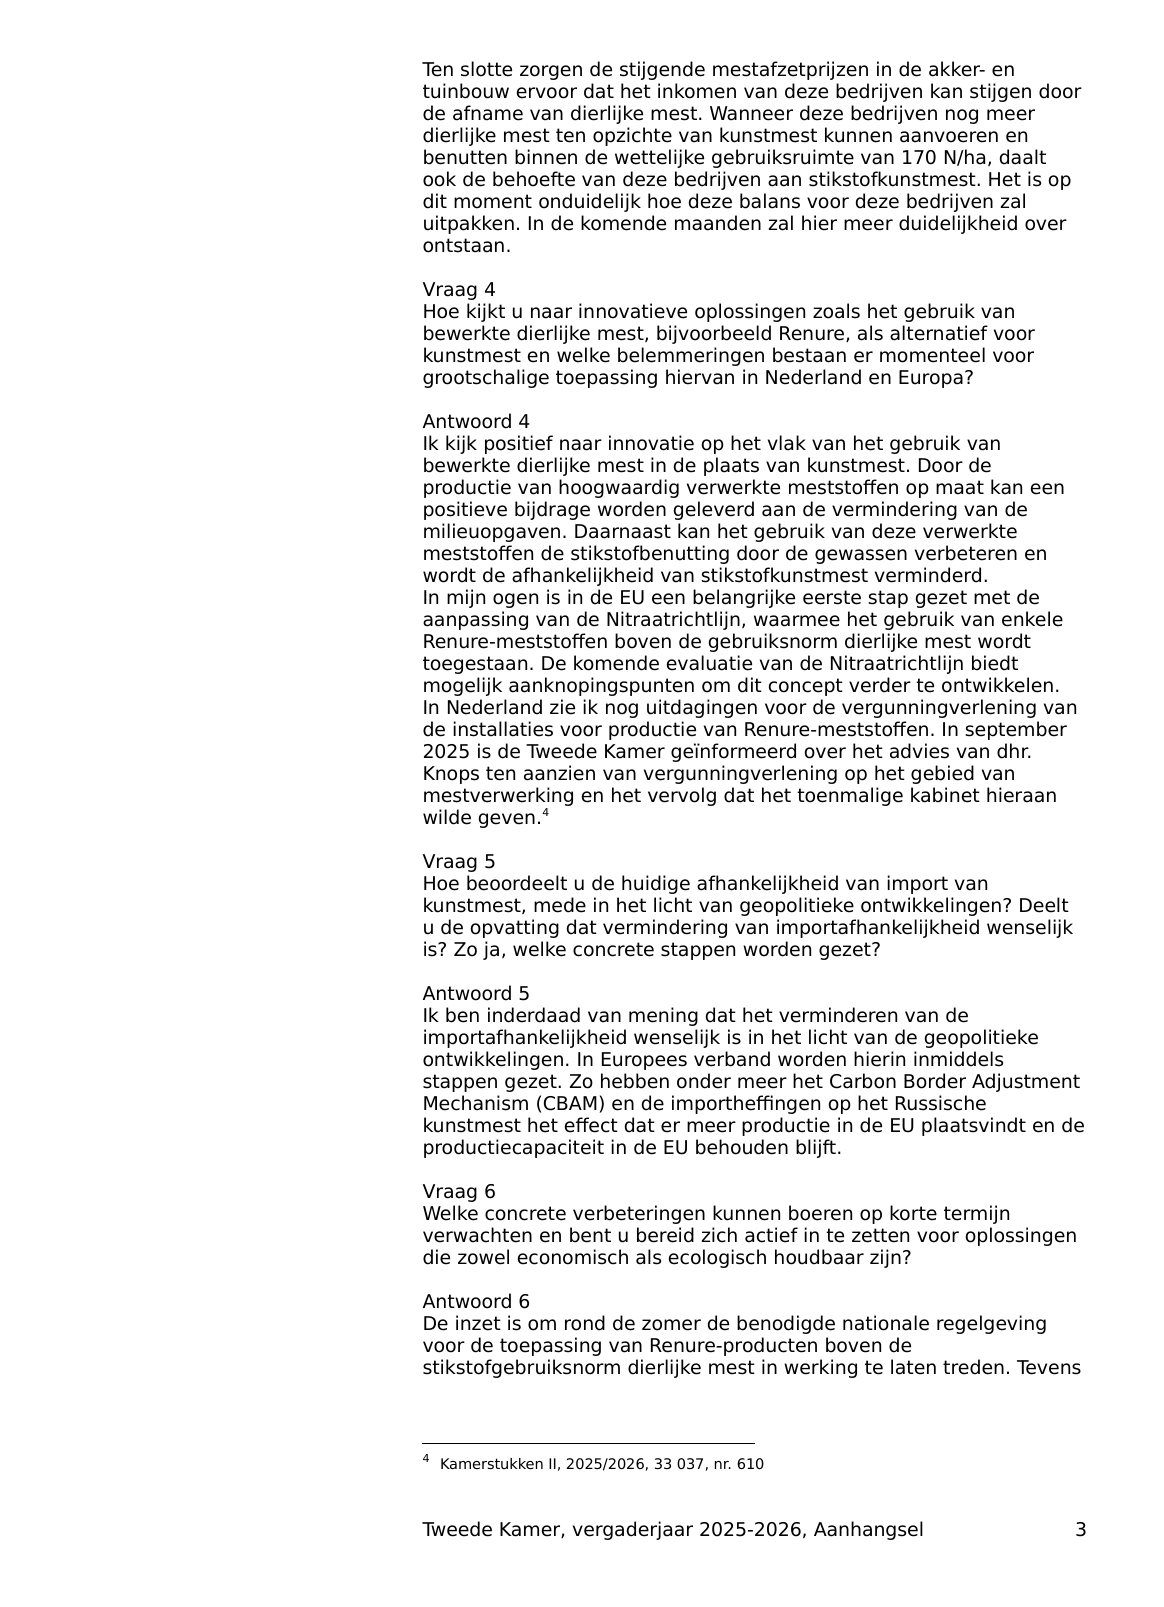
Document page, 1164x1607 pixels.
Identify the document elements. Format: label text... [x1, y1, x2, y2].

text Ik kijk positief naar innovatie op het vlak van het gebruik van bewerkte dierlijke mest in de plaats van kunstmest. Door de productie van hoogwaardig verwerkte meststoffen op maat kan een positieve bijdrage worden geleverd aan de vermindering van de milieuopgaven. Daarnaast kan het gebruik van deze verwerkte meststoffen de stikstofbenutting door de gewassen verbeteren en wordt de afhankelijkheid van stikstofkunstmest verminderd. [422, 433, 1087, 587]
text Vraag 5 [422, 851, 1087, 873]
text Antwoord 6 [422, 1291, 1087, 1313]
text Hoe kijkt u naar innovatieve oplossingen zoals het gebruik van bewerkte dierlijke mest, bijvoorbeeld Renure, als alternatief voor kunstmest en welke belemmeringen bestaan er momenteel voor grootschalige toepassing hiervan in Nederland en Europa? [422, 301, 1087, 389]
text Vraag 6 [422, 1181, 1087, 1203]
text Hoe beoordeelt u de huidige afhankelijkheid van import van kunstmest, mede in het licht van geopolitieke ontwikkelingen? Deelt u de opvatting dat vermindering van importafhankelijkheid wenselijk is? Zo ja, welke concrete stappen worden gezet? [422, 873, 1087, 961]
text Kamerstukken II, 2025/2026, 33 037, nr. 610 [422, 1452, 1087, 1474]
text Vraag 4 [422, 279, 1087, 301]
text Ik ben inderdaad van mening dat het verminderen van de importafhankelijkheid wenselijk is in het licht van de geopolitieke ontwikkelingen. In Europees verband worden hierin inmiddels stappen gezet. Zo hebben onder meer het Carbon Border Adjustment Mechanism (CBAM) en de importheffingen op het Russische kunstmest het effect dat er meer productie in de EU plaatsvindt en de productiecapaciteit in de EU behouden blijft. [422, 1005, 1087, 1159]
text Antwoord 5 [422, 983, 1087, 1005]
text In mijn ogen is in de EU een belangrijke eerste stap gezet met de aanpassing van de Nitraatrichtlijn, waarmee het gebruik van enkele Renure-meststoffen boven de gebruiksnorm dierlijke mest wordt toegestaan. De komende evaluatie van de Nitraatrichtlijn biedt mogelijk aanknopingspunten om dit concept verder te ontwikkelen. [422, 587, 1087, 697]
text Antwoord 4 [422, 411, 1087, 433]
text De inzet is om rond de zomer de benodigde nationale regelgeving voor de toepassing van Renure-producten boven de stikstofgebruiksnorm dierlijke mest in werking te laten treden. Tevens [422, 1313, 1087, 1379]
text In Nederland zie ik nog uitdagingen voor de vergunningverlening van de installaties voor productie van Renure-meststoffen. In september 2025 is de Tweede Kamer geïnformeerd over het advies van dhr. Knops ten aanzien van vergunningverlening op het gebied van mestverwerking en het vervolg dat het toenmalige kabinet hieraan wilde geven. [422, 697, 1087, 829]
text Welke concrete verbeteringen kunnen boeren op korte termijn verwachten en bent u bereid zich actief in te zetten voor oplossingen die zowel economisch als ecologisch houdbaar zijn? [422, 1203, 1087, 1269]
text Ten slotte zorgen de stijgende mestafzetprijzen in de akker- en tuinbouw ervoor dat het inkomen van deze bedrijven kan stijgen door de afname van dierlijke mest. Wanneer deze bedrijven nog meer dierlijke mest ten opzichte van kunstmest kunnen aanvoeren en benutten binnen de wettelijke gebruiksruimte van 170 N/ha, daalt ook de behoefte van deze bedrijven aan stikstofkunstmest. Het is op dit moment onduidelijk hoe deze balans voor deze bedrijven zal uitpakken. In de komende maanden zal hier meer duidelijkheid over ontstaan. [422, 59, 1087, 257]
